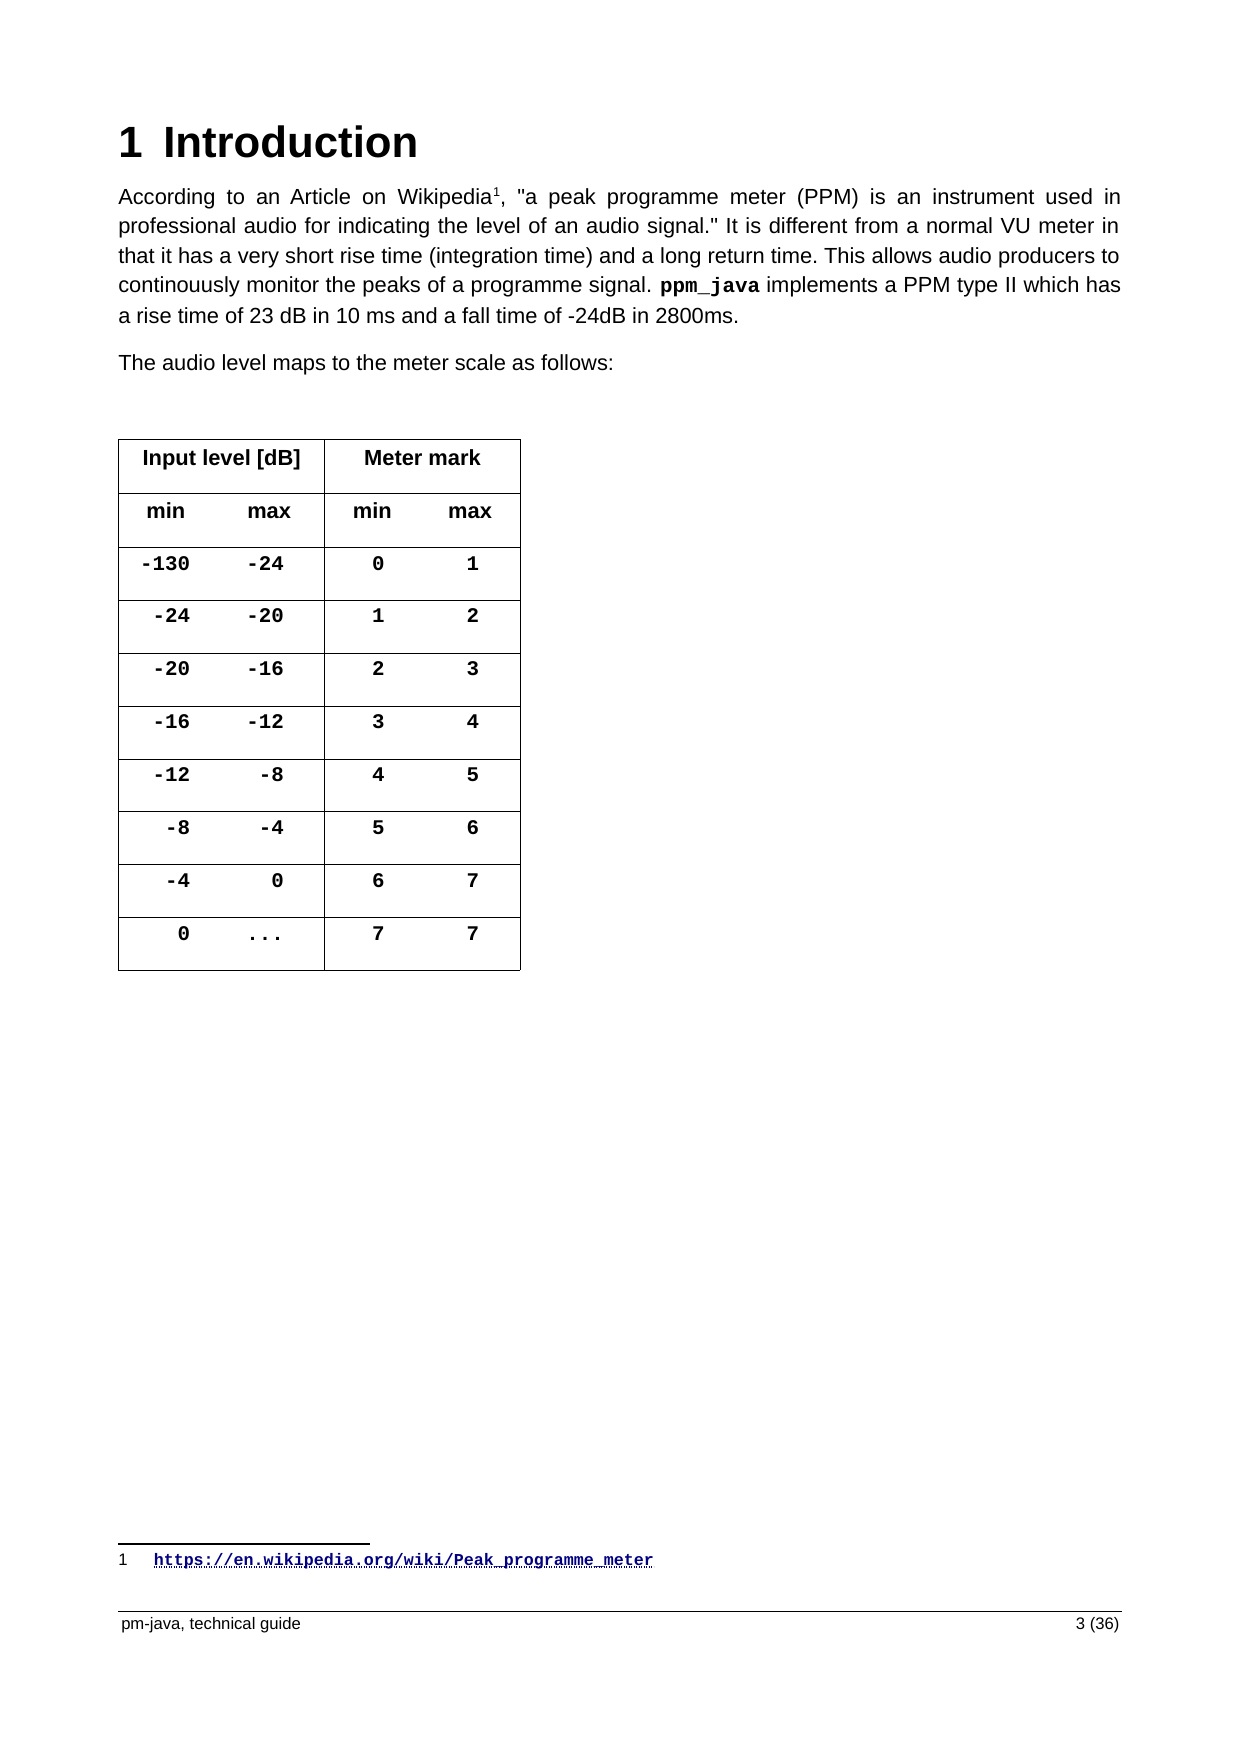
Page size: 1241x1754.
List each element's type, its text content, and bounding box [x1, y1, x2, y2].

table_cell 3 [420, 654, 520, 706]
table_header Input level [dB] [119, 440, 324, 493]
table_cell 5 [420, 760, 520, 811]
table_cell 7 [325, 918, 419, 970]
table_cell ... [213, 918, 324, 970]
table_cell min [119, 494, 213, 547]
table_cell 1 [325, 601, 419, 653]
table_cell 0 [213, 865, 324, 917]
table_cell 1 [420, 548, 520, 600]
table_cell -12 [119, 760, 213, 811]
table_cell -16 [213, 654, 324, 706]
table_cell max [213, 494, 324, 547]
table_cell -20 [119, 654, 213, 706]
table_cell max [420, 494, 520, 547]
table_cell 0 [325, 548, 419, 600]
text According to an Article on Wikipedia, "a peak programme meter (PPM) is an instrument used in professional audio for indicating the level of an audio signal." It is different from a normal VU meter in that it has a very short rise time (integration time) and a long return time. This allows audio producers to continouusly monitor the peaks of a programme signal. ppm_java implements a PPM type II which has a rise time of 23 dB in 10 ms and a fall time of -24dB in 2800ms. [118, 185, 1122, 328]
table_cell 7 [420, 918, 520, 970]
table_cell 2 [325, 654, 419, 706]
table_cell 3 [325, 707, 419, 758]
table_cell -24 [213, 548, 324, 600]
table_cell min [325, 494, 419, 547]
table_cell 0 [119, 918, 213, 970]
text The audio level maps to the meter scale as follows: [118, 351, 1122, 375]
table_cell -8 [213, 760, 324, 811]
subtitle Introduction [118, 118, 1122, 167]
text https://en.wikipedia.org/wiki/Peak_programme_meter [118, 1550, 1122, 1570]
table_cell -12 [213, 707, 324, 758]
table_cell -20 [213, 601, 324, 653]
table_cell 4 [420, 707, 520, 758]
table_cell -4 [119, 865, 213, 917]
table_cell -8 [119, 812, 213, 864]
table_cell 6 [325, 865, 419, 917]
table_cell 5 [325, 812, 419, 864]
table_cell -24 [119, 601, 213, 653]
table_cell 7 [420, 865, 520, 917]
table_header Meter mark [325, 440, 520, 493]
table_cell 2 [420, 601, 520, 653]
table_cell -130 [119, 548, 213, 600]
table_cell 6 [420, 812, 520, 864]
table_cell 4 [325, 760, 419, 811]
table_cell -16 [119, 707, 213, 758]
table_cell -4 [213, 812, 324, 864]
